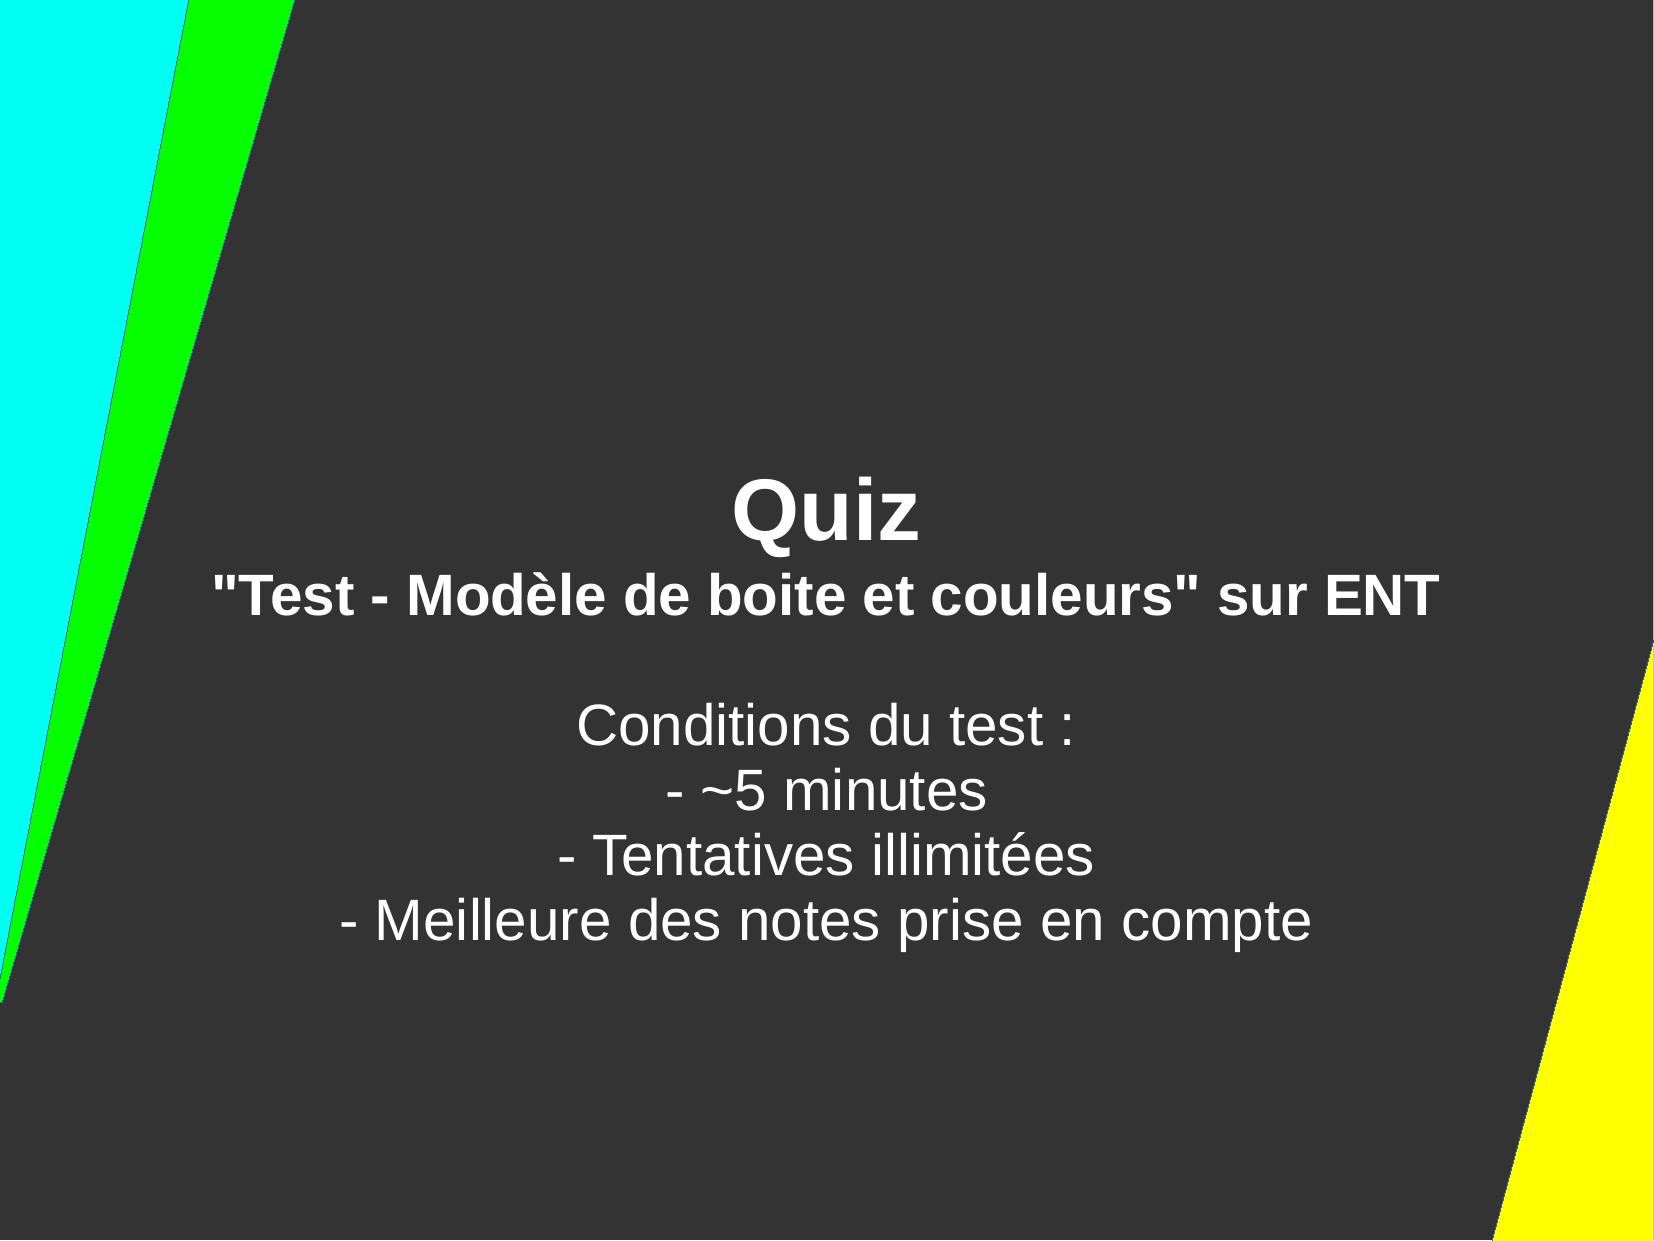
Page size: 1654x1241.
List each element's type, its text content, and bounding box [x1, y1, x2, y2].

text_box [0, 0, 295, 1003]
title Quiz [31, 460, 1622, 562]
title "Test - Modèle de boite et couleurs" sur ENT Conditions du test : - ~5 minutes - Tentatives illimitées - Meilleure des notes prise en compte [31, 562, 1622, 953]
text_box [1492, 639, 1654, 1241]
